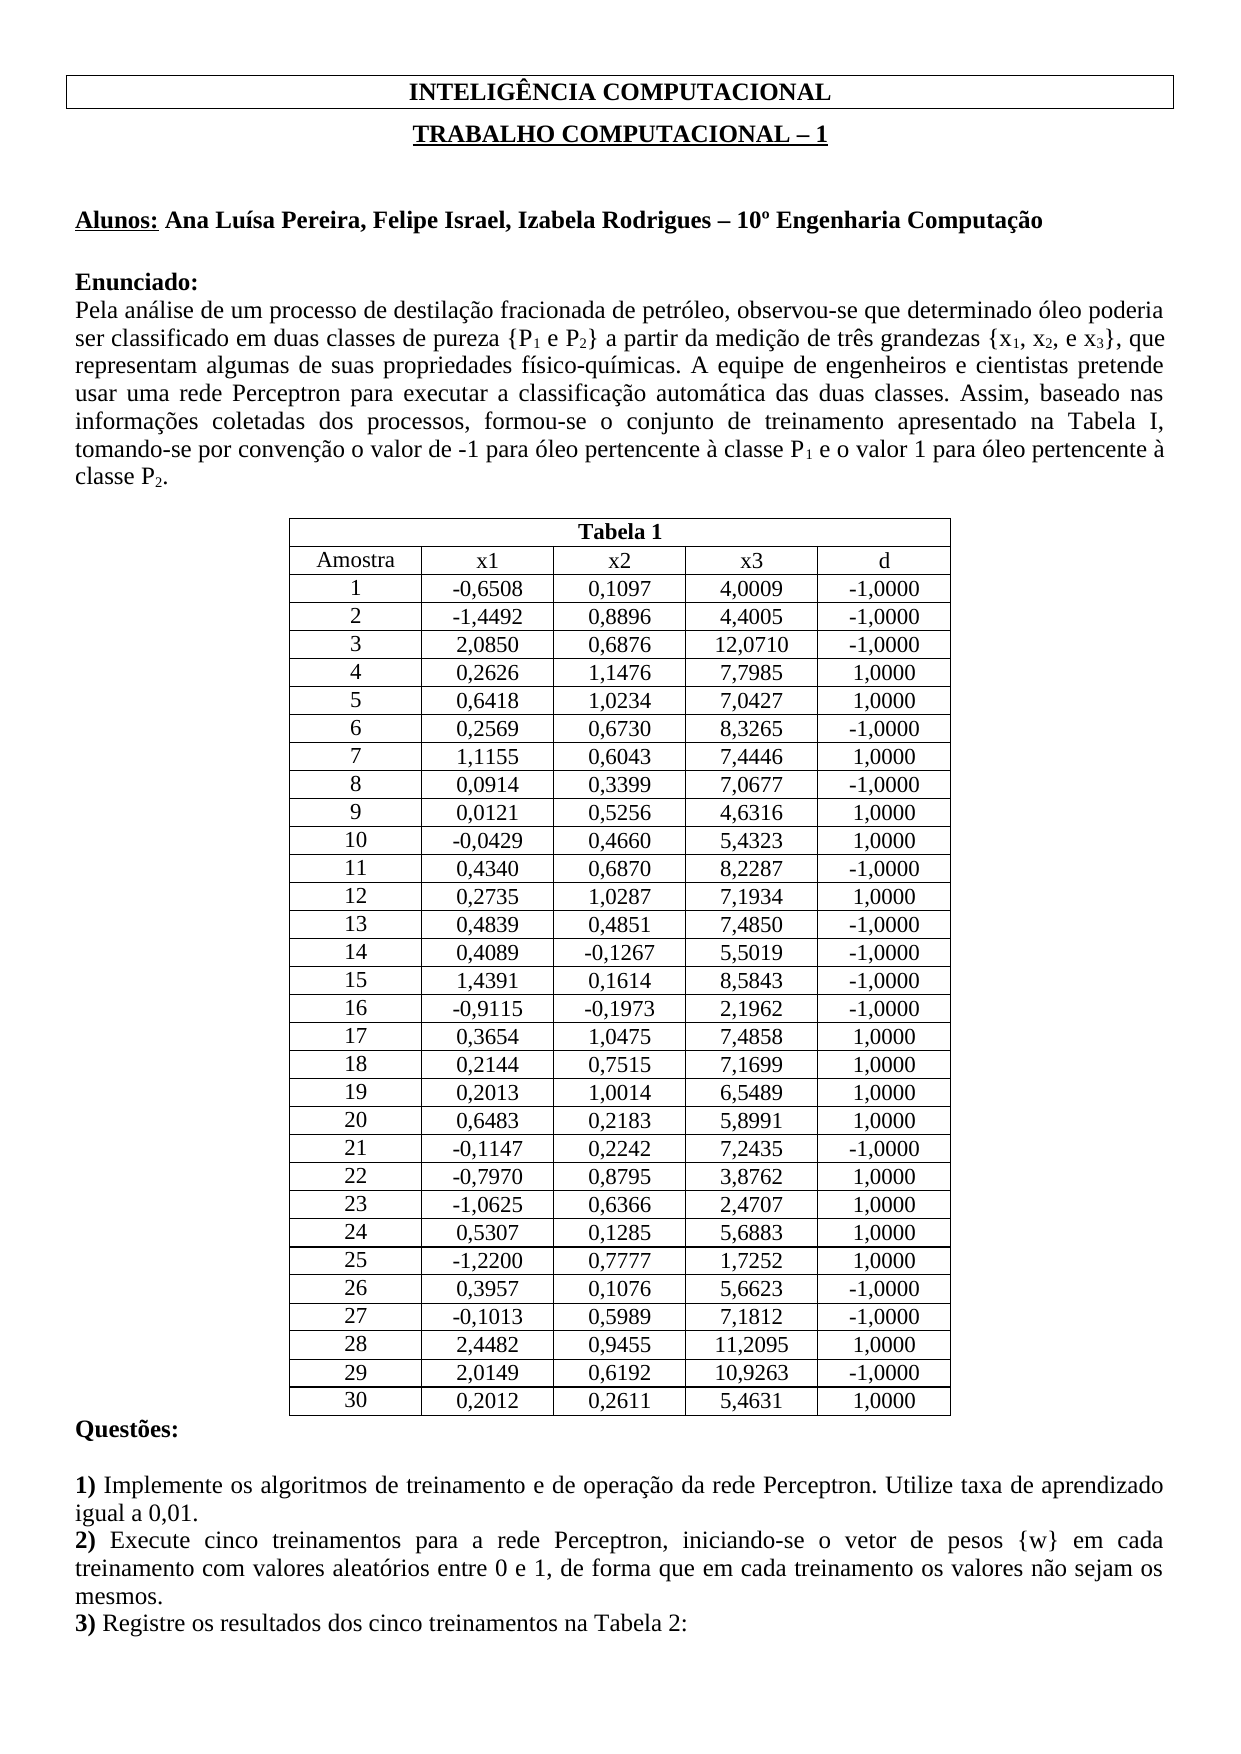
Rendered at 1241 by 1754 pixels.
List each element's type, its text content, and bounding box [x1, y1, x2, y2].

table_cell 7,4850 [686, 911, 817, 938]
table_cell 6 [290, 715, 421, 742]
table_cell 0,3957 [422, 1275, 553, 1302]
table_cell 0,7777 [554, 1248, 685, 1274]
table_cell 0,6366 [554, 1191, 685, 1218]
table_cell 0,0914 [422, 771, 553, 798]
table_cell 1,0000 [818, 1051, 950, 1078]
table_cell x2 [554, 547, 685, 574]
table_cell 0,6876 [554, 631, 685, 658]
table_cell 2,4707 [686, 1191, 817, 1218]
table_cell 7,0427 [686, 687, 817, 714]
table_cell 19 [290, 1079, 421, 1106]
table_cell 22 [290, 1163, 421, 1190]
table_cell 5,6883 [686, 1219, 817, 1246]
table_cell 24 [290, 1219, 421, 1246]
table_cell 1,0000 [818, 1107, 950, 1134]
table_cell 0,2144 [422, 1051, 553, 1078]
table_cell 7,1812 [686, 1304, 817, 1330]
table_cell 1 [290, 575, 421, 602]
table_cell 11,2095 [686, 1331, 817, 1358]
table_cell 0,2183 [554, 1107, 685, 1134]
table_cell 0,6418 [422, 687, 553, 714]
table_cell 6,5489 [686, 1079, 817, 1106]
table_cell 0,6043 [554, 743, 685, 770]
table_cell 0,1285 [554, 1219, 685, 1246]
table_cell x3 [686, 547, 817, 574]
table_cell 3,8762 [686, 1163, 817, 1190]
table_cell 7,4446 [686, 743, 817, 770]
table_cell 5,5019 [686, 939, 817, 966]
table_cell x1 [422, 547, 553, 574]
table_cell 25 [290, 1248, 421, 1274]
table_cell 4,4005 [686, 603, 817, 630]
table_cell 8,2287 [686, 855, 817, 882]
table_cell 1,0000 [818, 687, 950, 714]
text Enunciado: [75, 268, 1165, 296]
text 3) Registre os resultados dos cinco treinamentos na Tabela 2: [75, 1609, 1165, 1637]
table_cell 0,6192 [554, 1360, 685, 1386]
table_cell -1,0000 [818, 715, 950, 742]
table_cell 5,4323 [686, 827, 817, 854]
table_cell -1,0000 [818, 575, 950, 602]
table_cell 0,5256 [554, 799, 685, 826]
table_cell -0,9115 [422, 995, 553, 1022]
table_cell -1,0000 [818, 1304, 950, 1330]
table_cell 0,5307 [422, 1219, 553, 1246]
table_cell 0,1614 [554, 967, 685, 994]
table_cell 1,0000 [818, 1079, 950, 1106]
table_cell 20 [290, 1107, 421, 1134]
table_cell 10 [290, 827, 421, 854]
table_cell 12 [290, 883, 421, 910]
table_cell -1,0000 [818, 967, 950, 994]
table_cell 1,7252 [686, 1248, 817, 1274]
table_cell 10,9263 [686, 1360, 817, 1386]
text INTELIGÊNCIA COMPUTACIONAL [67, 76, 1173, 108]
text 2) Execute cinco treinamentos para a rede Perceptron, iniciando-se o vetor de pesos {w} em cada treinamento com valores aleatórios entre 0 e 1, de forma que em cada treinamento os valores não sejam os mesmos. [75, 1526, 1165, 1609]
table_cell 1,0000 [818, 1388, 950, 1414]
text Questões: [75, 1416, 1165, 1443]
table_cell 0,2242 [554, 1135, 685, 1162]
table_cell 1,0000 [818, 1248, 950, 1274]
table_cell 16 [290, 995, 421, 1022]
table_cell -0,1147 [422, 1135, 553, 1162]
table_cell 1,0000 [818, 1219, 950, 1246]
table_cell 0,2569 [422, 715, 553, 742]
table_cell 1,1155 [422, 743, 553, 770]
table_cell 0,7515 [554, 1051, 685, 1078]
table_cell 7,0677 [686, 771, 817, 798]
table_cell 0,8896 [554, 603, 685, 630]
table_cell 4 [290, 659, 421, 686]
table_cell 7,2435 [686, 1135, 817, 1162]
table_cell 2,0850 [422, 631, 553, 658]
table_cell -1,4492 [422, 603, 553, 630]
table_cell 0,4839 [422, 911, 553, 938]
table_cell 0,3399 [554, 771, 685, 798]
table_cell -1,0000 [818, 1360, 950, 1386]
table_cell -1,2200 [422, 1248, 553, 1274]
table_cell 1,0000 [818, 1023, 950, 1050]
table_cell 1,0000 [818, 743, 950, 770]
table_cell -1,0000 [818, 631, 950, 658]
table_cell 8,5843 [686, 967, 817, 994]
table_cell 7,4858 [686, 1023, 817, 1050]
table_cell -0,1973 [554, 995, 685, 1022]
table_cell 0,2012 [422, 1388, 553, 1414]
table_cell -1,0000 [818, 771, 950, 798]
table_cell 23 [290, 1191, 421, 1218]
text Alunos: Ana Luísa Pereira, Felipe Israel, Izabela Rodrigues – 10º Engenharia Computação [75, 206, 1165, 234]
table_cell 8,3265 [686, 715, 817, 742]
table_cell 7,7985 [686, 659, 817, 686]
table_cell Amostra [290, 547, 421, 574]
table_cell 0,2013 [422, 1079, 553, 1106]
table_cell 17 [290, 1023, 421, 1050]
table_cell 1,1476 [554, 659, 685, 686]
table_cell d [818, 547, 950, 574]
table_cell 12,0710 [686, 631, 817, 658]
table_cell 27 [290, 1304, 421, 1330]
table_cell 2,4482 [422, 1331, 553, 1358]
table_cell -0,6508 [422, 575, 553, 602]
table_cell 7,1934 [686, 883, 817, 910]
table_header Tabela 1 [290, 519, 950, 546]
table_cell 5,8991 [686, 1107, 817, 1134]
table_cell 7,1699 [686, 1051, 817, 1078]
table_cell 15 [290, 967, 421, 994]
table_cell 1,0475 [554, 1023, 685, 1050]
table_cell 5,4631 [686, 1388, 817, 1414]
table_cell 2 [290, 603, 421, 630]
table_cell 1,0000 [818, 1191, 950, 1218]
table_cell 2,0149 [422, 1360, 553, 1386]
table_cell -1,0625 [422, 1191, 553, 1218]
table_cell 0,0121 [422, 799, 553, 826]
table_cell 0,2611 [554, 1388, 685, 1414]
text TRABALHO COMPUTACIONAL – 1 [75, 121, 1165, 148]
table_cell 1,0000 [818, 1331, 950, 1358]
table_cell 0,9455 [554, 1331, 685, 1358]
table_cell 0,1076 [554, 1275, 685, 1302]
table_cell -0,1013 [422, 1304, 553, 1330]
table_cell 0,4851 [554, 911, 685, 938]
table_cell 0,6870 [554, 855, 685, 882]
table_cell 0,2626 [422, 659, 553, 686]
table_cell -0,1267 [554, 939, 685, 966]
table_cell 0,4340 [422, 855, 553, 882]
table_cell 0,2735 [422, 883, 553, 910]
table_cell 0,8795 [554, 1163, 685, 1190]
table_cell 1,0014 [554, 1079, 685, 1106]
table_cell 2,1962 [686, 995, 817, 1022]
table_cell 4,6316 [686, 799, 817, 826]
table_cell 5 [290, 687, 421, 714]
table_cell 14 [290, 939, 421, 966]
table_cell 18 [290, 1051, 421, 1078]
table_cell 5,6623 [686, 1275, 817, 1302]
table_cell 1,0000 [818, 799, 950, 826]
table_cell 29 [290, 1360, 421, 1386]
text Pela análise de um processo de destilação fracionada de petróleo, observou-se que determinado óleo poderia ser classificado em duas classes de pureza {P1 e P2} a partir da medição de três grandezas {x1, x2, e x3}, que representam algumas de suas propriedades físico-químicas. A equipe de engenheiros e cientistas pretende usar uma rede Perceptron para executar a classificação automática das duas classes. Assim, baseado nas informações coletadas dos processos, formou-se o conjunto de treinamento apresentado na Tabela I, tomando-se por convenção o valor de -1 para óleo pertencente à classe P1 e o valor 1 para óleo pertencente à classe P2. [75, 296, 1165, 490]
table_cell -0,0429 [422, 827, 553, 854]
table_cell -1,0000 [818, 855, 950, 882]
table_cell 26 [290, 1275, 421, 1302]
table_cell 1,4391 [422, 967, 553, 994]
table_cell 8 [290, 771, 421, 798]
table_cell 13 [290, 911, 421, 938]
table_cell 30 [290, 1388, 421, 1414]
table_cell -1,0000 [818, 1275, 950, 1302]
table_cell 0,6483 [422, 1107, 553, 1134]
table_cell 3 [290, 631, 421, 658]
table_cell 4,0009 [686, 575, 817, 602]
table_cell -1,0000 [818, 1135, 950, 1162]
table_cell 0,4660 [554, 827, 685, 854]
table_cell 1,0287 [554, 883, 685, 910]
table_cell 0,1097 [554, 575, 685, 602]
table_cell 28 [290, 1331, 421, 1358]
table_cell 11 [290, 855, 421, 882]
table_cell 1,0000 [818, 659, 950, 686]
table_cell 7 [290, 743, 421, 770]
table_cell 0,3654 [422, 1023, 553, 1050]
table_cell 1,0000 [818, 883, 950, 910]
table_cell -1,0000 [818, 995, 950, 1022]
table_cell -1,0000 [818, 603, 950, 630]
table_cell 0,5989 [554, 1304, 685, 1330]
table_cell 21 [290, 1135, 421, 1162]
table_cell -1,0000 [818, 939, 950, 966]
table_cell -0,7970 [422, 1163, 553, 1190]
table_cell 0,6730 [554, 715, 685, 742]
table_cell 9 [290, 799, 421, 826]
table_cell 1,0000 [818, 827, 950, 854]
table_cell -1,0000 [818, 911, 950, 938]
table_cell 1,0234 [554, 687, 685, 714]
table_cell 1,0000 [818, 1163, 950, 1190]
text 1) Implemente os algoritmos de treinamento e de operação da rede Perceptron. Utilize taxa de aprendizado igual a 0,01. [75, 1471, 1165, 1526]
table_cell 0,4089 [422, 939, 553, 966]
